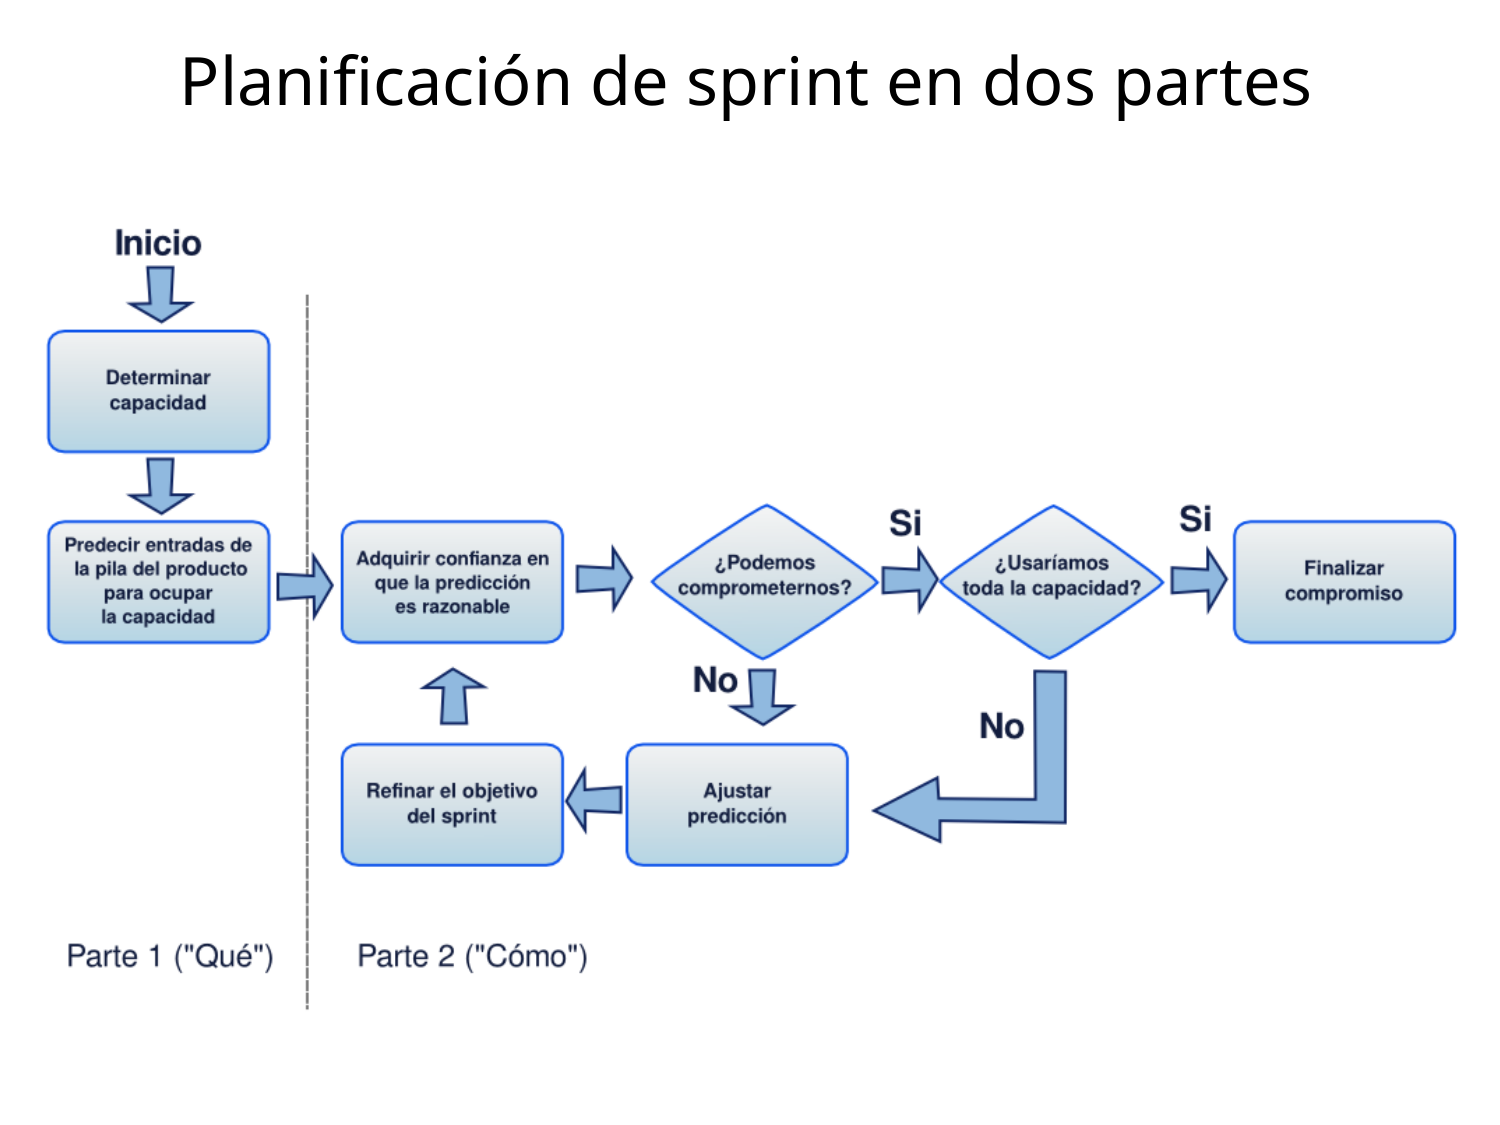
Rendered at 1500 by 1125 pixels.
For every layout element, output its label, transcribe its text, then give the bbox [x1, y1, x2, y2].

title Planificación de sprint en dos partes [75, 28, 1420, 130]
picture [38, 225, 1462, 1018]
